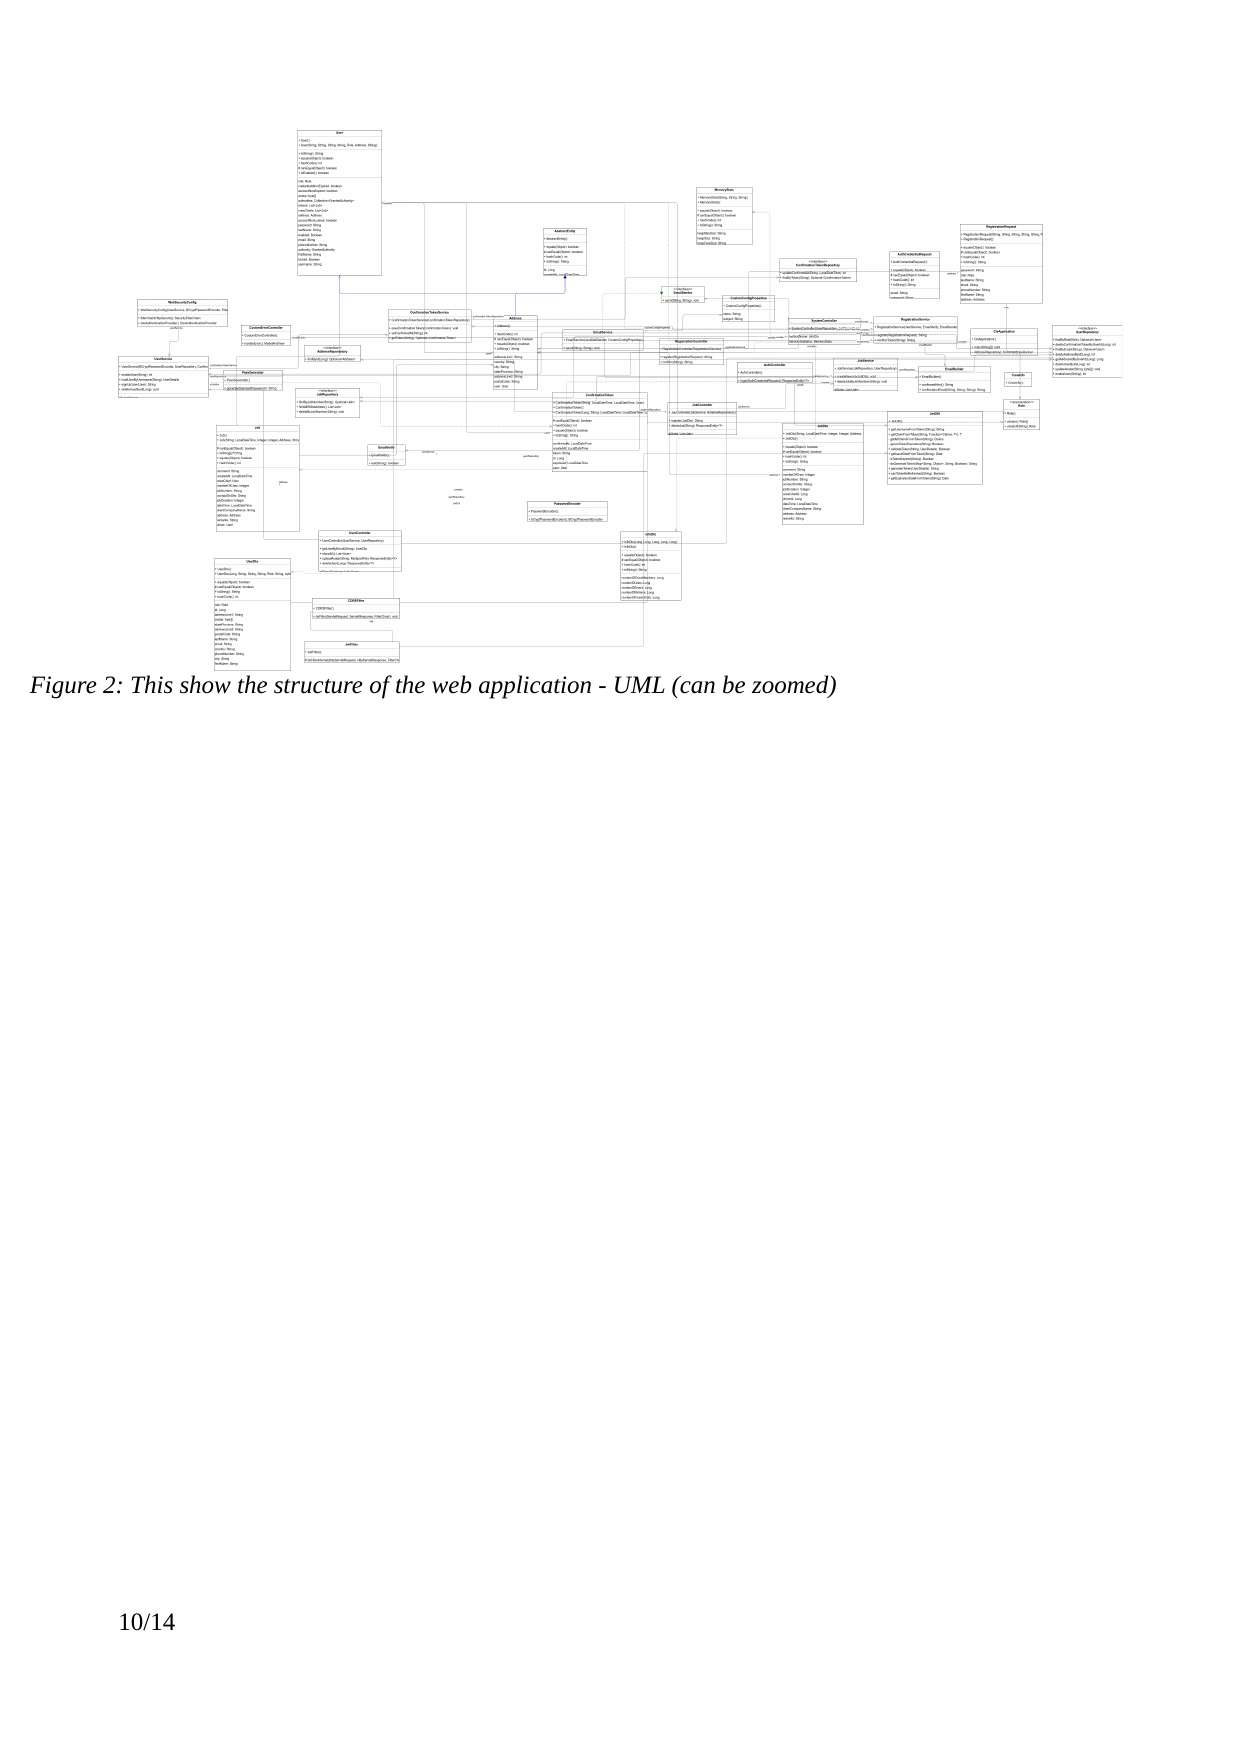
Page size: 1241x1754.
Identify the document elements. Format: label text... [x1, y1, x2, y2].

picture [118, 130, 1123, 671]
text Figure 2: This show the structure of the web application - UML (can be zoomed) [29, 671, 1211, 699]
